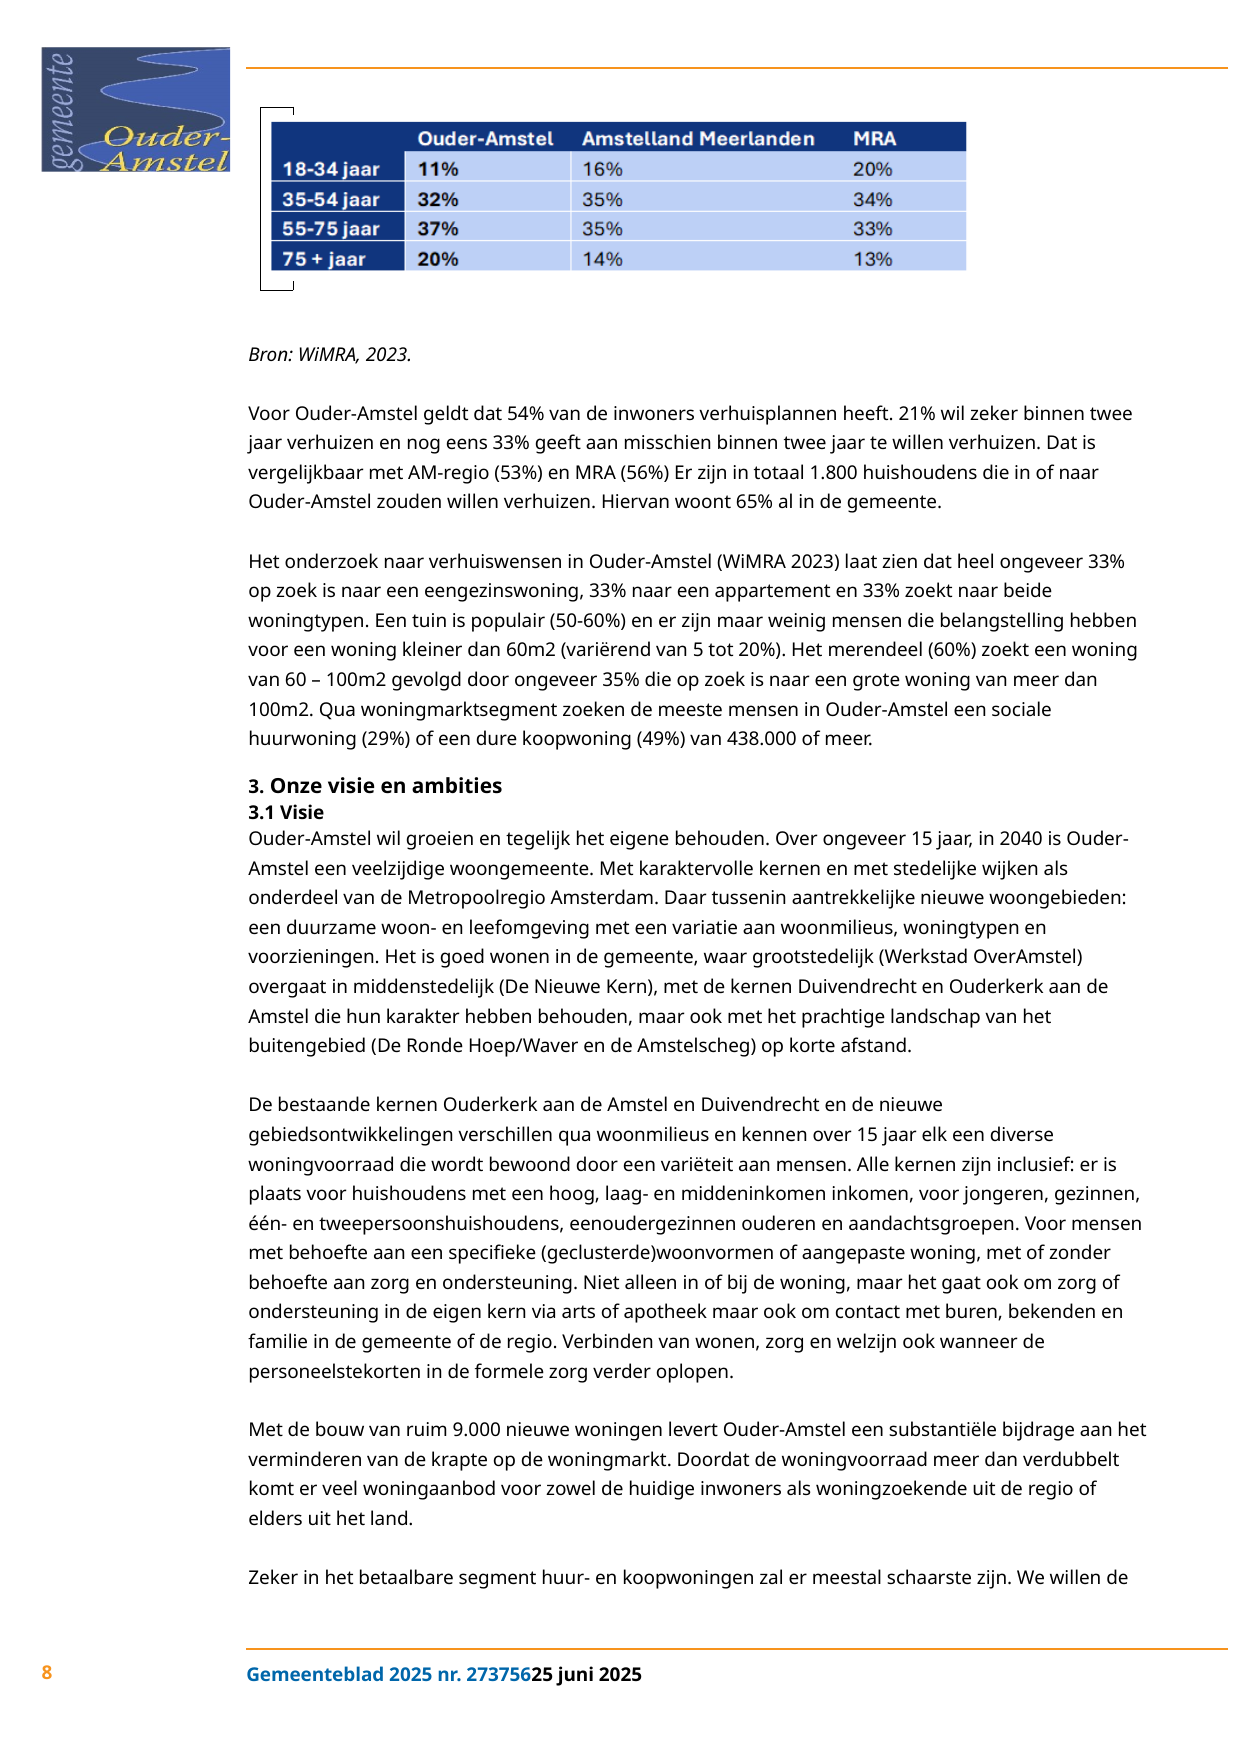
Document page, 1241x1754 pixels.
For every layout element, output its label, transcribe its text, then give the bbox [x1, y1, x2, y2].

picture [41, 47, 231, 172]
text 3.1 Visie [248, 799, 1152, 825]
text Bron: WiMRA, 2023. [248, 341, 1152, 367]
table_header Ouder-Amstel wil groeien en tegelijk het eigene behouden. Over ongeveer 15 jaar, in 2040 is Ouder-Amstel een veelzijdige woongemeente. Met karaktervolle kernen en met stedelijke wijken als onderdeel van de Metropoolregio Amsterdam. Daar tussenin aantrekkelijke nieuwe woongebieden: een duurzame woon- en leefomgeving met een variatie aan woonmilieus, woningtypen en voorzieningen. Het is goed wonen in de gemeente, waar grootstedelijk (Werkstad OverAmstel) overgaat in middenstedelijk (De Nieuwe Kern), met de kernen Duivendrecht en Ouderkerk aan de Amstel die hun karakter hebben behouden, maar ook met het prachtige landschap van het buitengebied (De Ronde Hoep/Waver en de Amstelscheg) op korte afstand. De bestaande kernen Ouderkerk aan de Amstel en Duivendrecht en de nieuwe gebiedsontwikkelingen verschillen qua woonmilieus en kennen over 15 jaar elk een diverse woningvoorraad die wordt bewoond door een variëteit aan mensen. Alle kernen zijn inclusief: er is plaats voor huishoudens met een hoog, laag- en middeninkomen inkomen, voor jongeren, gezinnen, één- en tweepersoonshuishoudens, eenoudergezinnen ouderen en aandachtsgroepen. Voor mensen met behoefte aan een specifieke (geclusterde)woonvormen of aangepaste woning, met of zonder behoefte aan zorg en ondersteuning. Niet alleen in of bij de woning, maar het gaat ook om zorg of ondersteuning in de eigen kern via arts of apotheek maar ook om contact met buren, bekenden en familie in de gemeente of de regio. Verbinden van wonen, zorg en welzijn ook wanneer de personeelstekorten in de formele zorg verder oplopen. [248, 825, 1152, 1383]
table_header Met de bouw van ruim 9.000 nieuwe woningen levert Ouder-Amstel een substantiële bijdrage aan het verminderen van de krapte op de woningmarkt. Doordat de woningvoorraad meer dan verdubbelt komt er veel woningaanbod voor zowel de huidige inwoners als woningzoekende uit de regio of elders uit het land. Zeker in het betaalbare segment huur- en koopwoningen zal er meestal schaarste zijn. We willen de [248, 1416, 1152, 1590]
picture [268, 115, 978, 281]
text Voor Ouder-Amstel geldt dat 54% van de inwoners verhuisplannen heeft. 21% wil zeker binnen twee jaar verhuizen en nog eens 33% geeft aan misschien binnen twee jaar te willen verhuizen. Dat is vergelijkbaar met AM-regio (53%) en MRA (56%) Er zijn in totaal 1.800 huishoudens die in of naar Ouder-Amstel zouden willen verhuizen. Hiervan woont 65% al in de gemeente. [248, 400, 1152, 514]
text Het onderzoek naar verhuiswensen in Ouder-Amstel (WiMRA 2023) laat zien dat heel ongeveer 33% op zoek is naar een eengezinswoning, 33% naar een appartement en 33% zoekt naar beide woningtypen. Een tuin is populair (50-60%) en er zijn maar weinig mensen die belangstelling hebben voor een woning kleiner dan 60m2 (variërend van 5 tot 20%). Het merendeel (60%) zoekt een woning van 60 – 100m2 gevolgd door ongeveer 35% die op zoek is naar een grote woning van meer dan 100m2. Qua woningmarktsegment zoeken de meeste mensen in Ouder-Amstel een sociale huurwoning (29%) of een dure koopwoning (49%) van 438.000 of meer. [248, 548, 1152, 751]
text 3. Onze visie en ambities [248, 771, 1152, 799]
